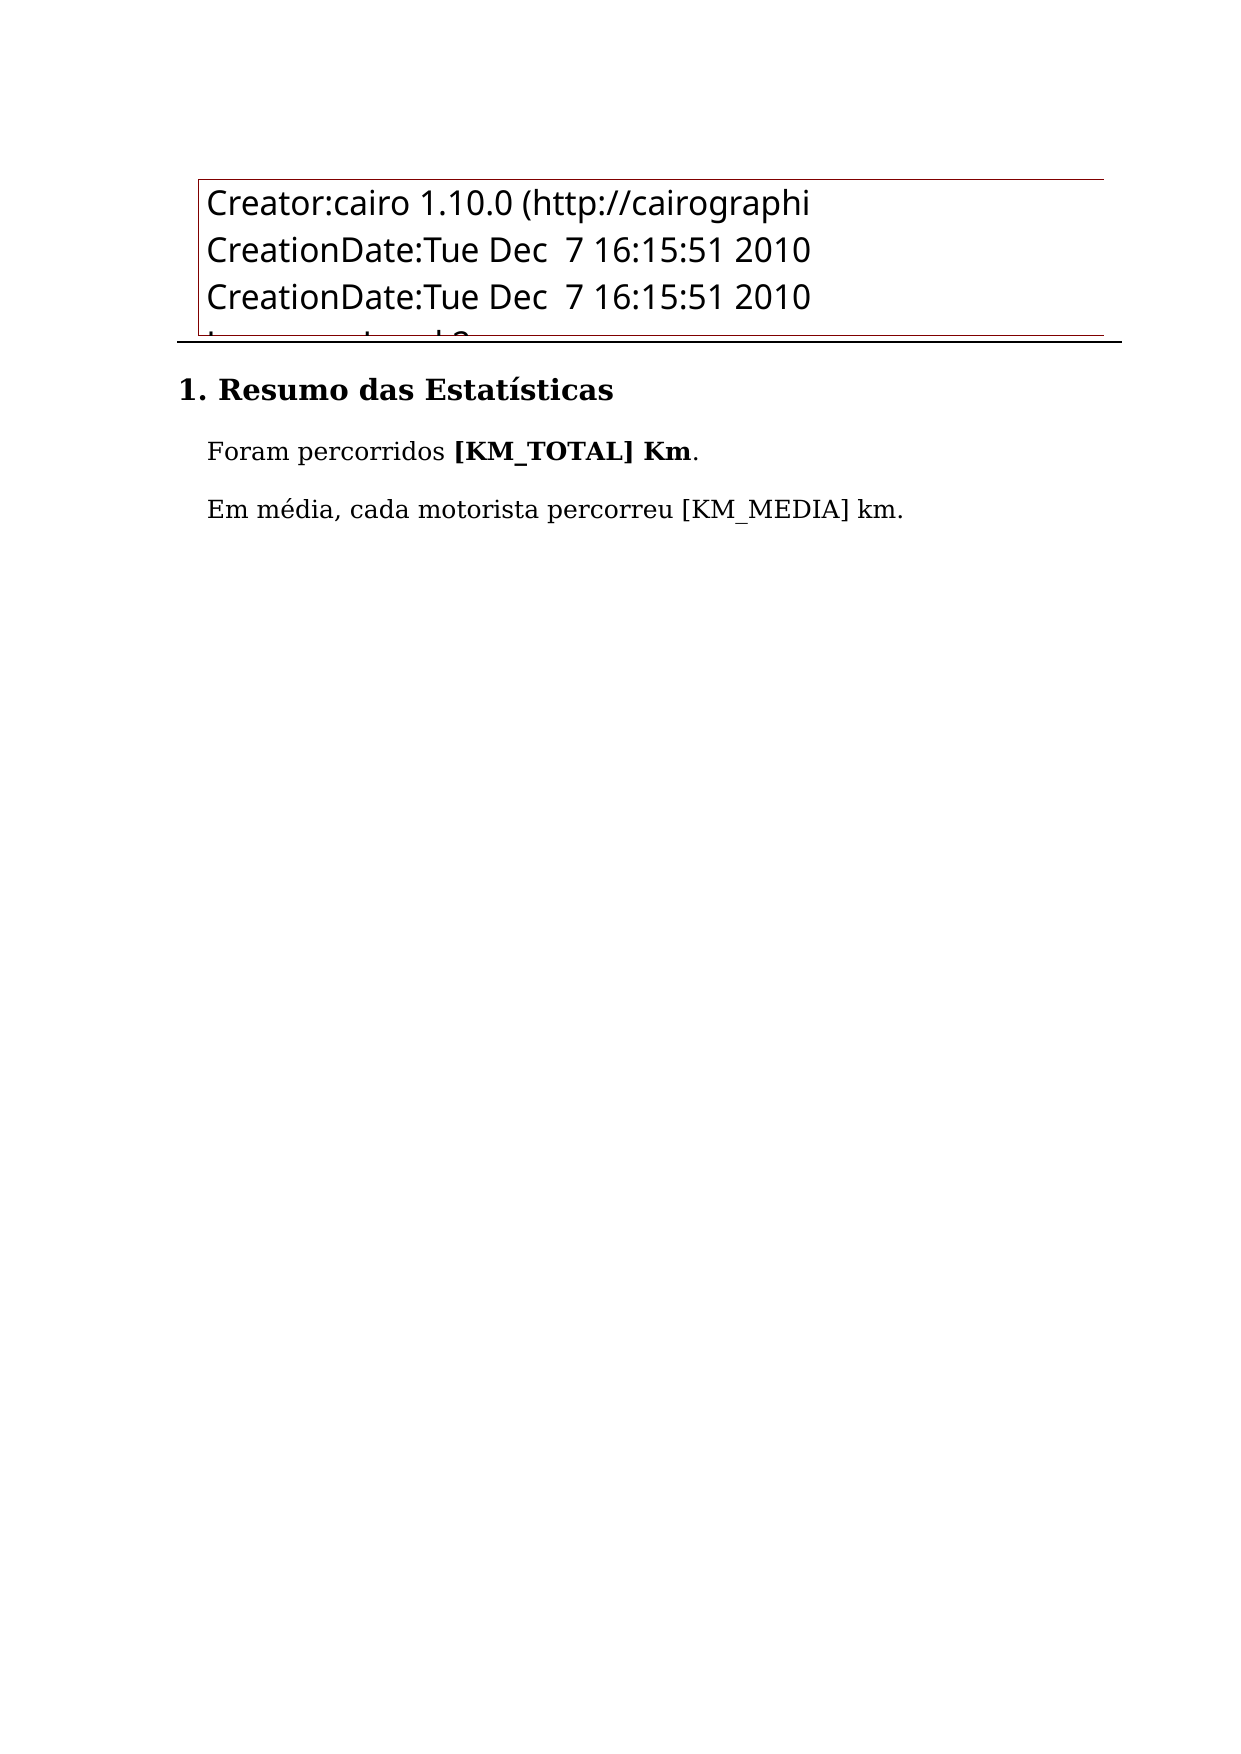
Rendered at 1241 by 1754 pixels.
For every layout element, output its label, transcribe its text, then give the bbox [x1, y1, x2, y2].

text Em média, cada motorista percorreu [KM_MEDIA] km. [177, 495, 1122, 524]
text 1. Resumo das Estatísticas [177, 373, 1122, 407]
text Foram percorridos [KM_TOTAL] Km. [177, 436, 1122, 466]
